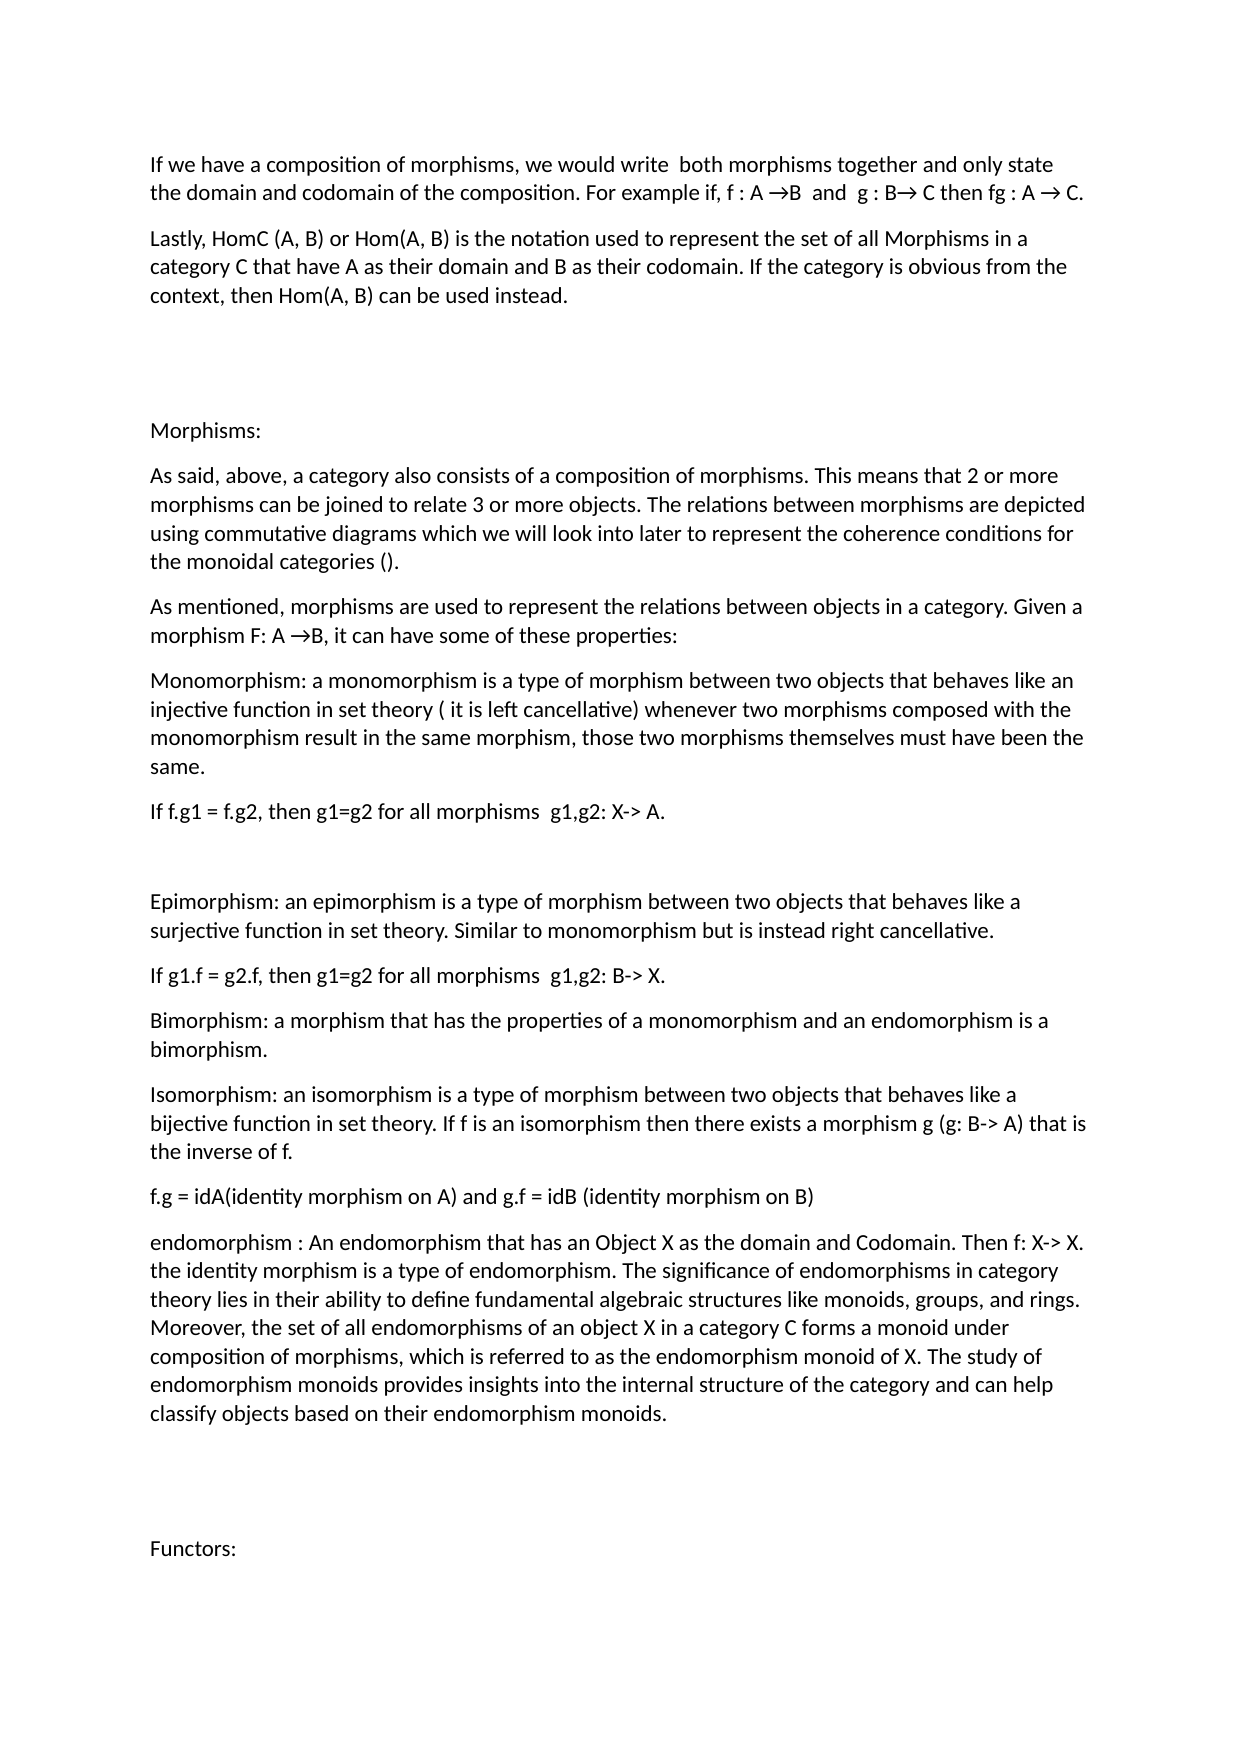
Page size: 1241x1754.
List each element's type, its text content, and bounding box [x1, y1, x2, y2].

text Monomorphism: a monomorphism is a type of morphism between two objects that behaves like an injective function in set theory ( it is left cancellative) whenever two morphisms composed with the monomorphism result in the same morphism, those two morphisms themselves must have been the same. [150, 666, 1090, 780]
text If g1.f = g2.f, then g1=g2 for all morphisms g1,g2: B-> X. [150, 961, 1090, 989]
text f.g = idA(identity morphism on A) and g.f = idB (identity morphism on B) [150, 1182, 1090, 1211]
text Isomorphism: an isomorphism is a type of morphism between two objects that behaves like a bijective function in set theory. If f is an isomorphism then there exists a morphism g (g: B-> A) that is the inverse of f. [150, 1080, 1090, 1165]
text Morphisms: [150, 416, 1090, 444]
text Functors: [150, 1534, 1090, 1563]
text As mentioned, morphisms are used to represent the relations between objects in a category. Given a morphism F: A →B, it can have some of these properties: [150, 592, 1090, 649]
text endomorphism : An endomorphism that has an Object X as the domain and Codomain. Then f: X-> X. the identity morphism is a type of endomorphism. The significance of endomorphisms in category theory lies in their ability to define fundamental algebraic structures like monoids, groups, and rings. Moreover, the set of all endomorphisms of an object X in a category C forms a monoid under composition of morphisms, which is referred to as the endomorphism monoid of X. The study of endomorphism monoids provides insights into the internal structure of the category and can help classify objects based on their endomorphism monoids. [150, 1228, 1090, 1427]
text Epimorphism: an epimorphism is a type of morphism between two objects that behaves like a surjective function in set theory. Similar to monomorphism but is instead right cancellative. [150, 887, 1090, 944]
text As said, above, a category also consists of a composition of morphisms. This means that 2 or more morphisms can be joined to relate 3 or more objects. The relations between morphisms are depicted using commutative diagrams which we will look into later to represent the coherence conditions for the monoidal categories (). [150, 462, 1090, 575]
text If we have a composition of morphisms, we would write both morphisms together and only state the domain and codomain of the composition. For example if, f : A →B and g : B→ C then fg : A → C. [150, 150, 1090, 207]
text Bimorphism: a morphism that has the properties of a monomorphism and an endomorphism is a bimorphism. [150, 1006, 1090, 1063]
text If f.g1 = f.g2, then g1=g2 for all morphisms g1,g2: X-> A. [150, 797, 1090, 825]
text Lastly, HomC (A, B) or Hom(A, B) is the notation used to represent the set of all Morphisms in a category C that have A as their domain and B as their codomain. If the category is obvious from the context, then Hom(A, B) can be used instead. [150, 224, 1090, 309]
